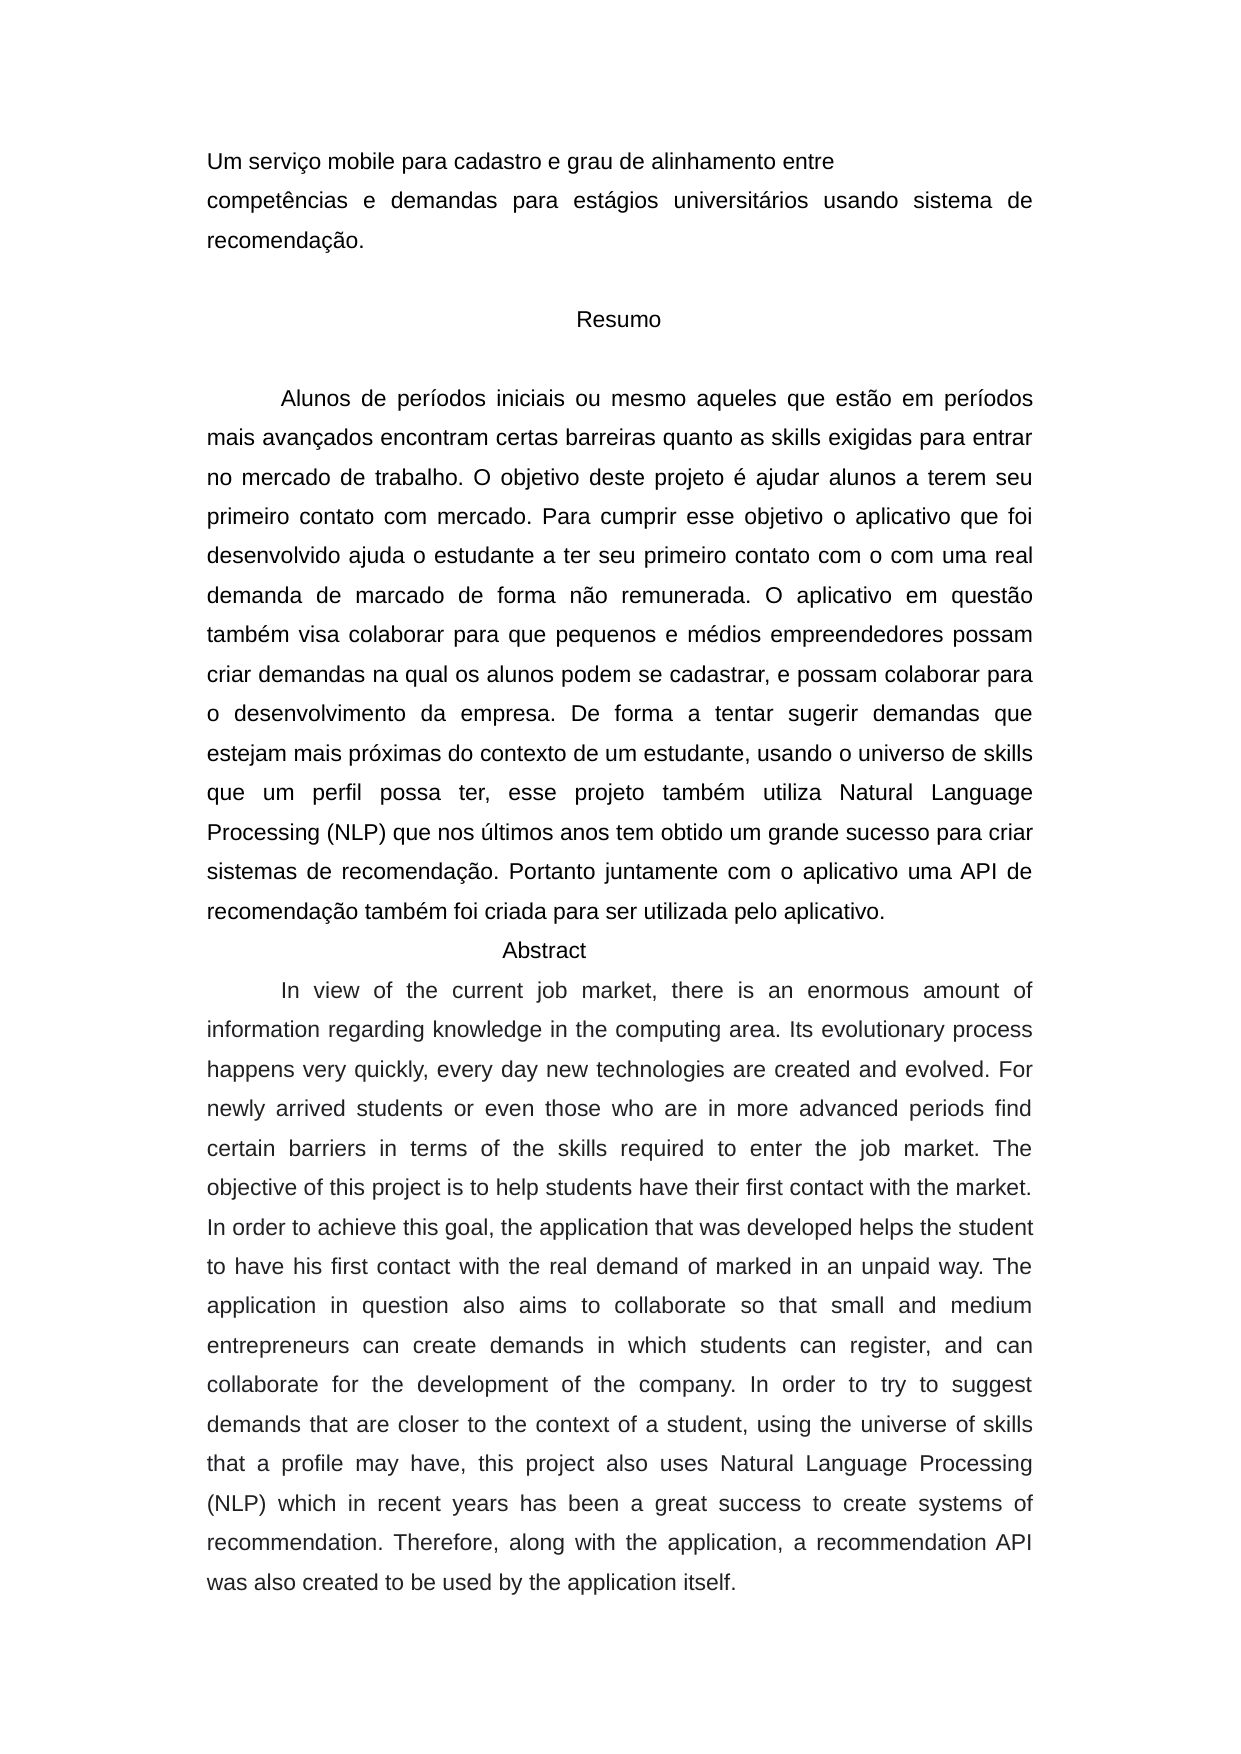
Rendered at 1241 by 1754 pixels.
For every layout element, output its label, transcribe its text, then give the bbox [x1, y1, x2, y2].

text Abstract [207, 937, 1033, 963]
text Um serviço mobile para cadastro e grau de alinhamento entre [207, 148, 1033, 174]
text Resumo [207, 306, 1033, 332]
text In view of the current job market, there is an enormous amount of information regarding knowledge in the computing area. Its evolutionary process happens very quickly, every day new technologies are created and evolved. For newly arrived students or even those who are in more advanced periods find certain barriers in terms of the skills required to enter the job market. The objective of this project is to help students have their first contact with the market. In order to achieve this goal, the application that was developed helps the student to have his first contact with the real demand of marked in an unpaid way. The application in question also aims to collaborate so that small and medium entrepreneurs can create demands in which students can register, and can collaborate for the development of the company. In order to try to suggest demands that are closer to the context of a student, using the universe of skills that a profile may have, this project also uses Natural Language Processing (NLP) which in recent years has been a great success to create systems of recommendation. Therefore, along with the application, a recommendation API was also created to be used by the application itself. [207, 977, 1033, 1595]
text competências e demandas para estágios universitários usando sistema de recomendação. [207, 187, 1033, 253]
text Alunos de períodos iniciais ou mesmo aqueles que estão em períodos mais avançados encontram certas barreiras quanto as skills exigidas para entrar no mercado de trabalho. O objetivo deste projeto é ajudar alunos a terem seu primeiro contato com mercado. Para cumprir esse objetivo o aplicativo que foi desenvolvido ajuda o estudante a ter seu primeiro contato com o com uma real demanda de marcado de forma não remunerada. O aplicativo em questão também visa colaborar para que pequenos e médios empreendedores possam criar demandas na qual os alunos podem se cadastrar, e possam colaborar para o desenvolvimento da empresa. De forma a tentar sugerir demandas que estejam mais próximas do contexto de um estudante, usando o universo de skills que um perfil possa ter, esse projeto também utiliza Natural Language Processing (NLP) que nos últimos anos tem obtido um grande sucesso para criar sistemas de recomendação. Portanto juntamente com o aplicativo uma API de recomendação também foi criada para ser utilizada pelo aplicativo. [207, 384, 1033, 924]
